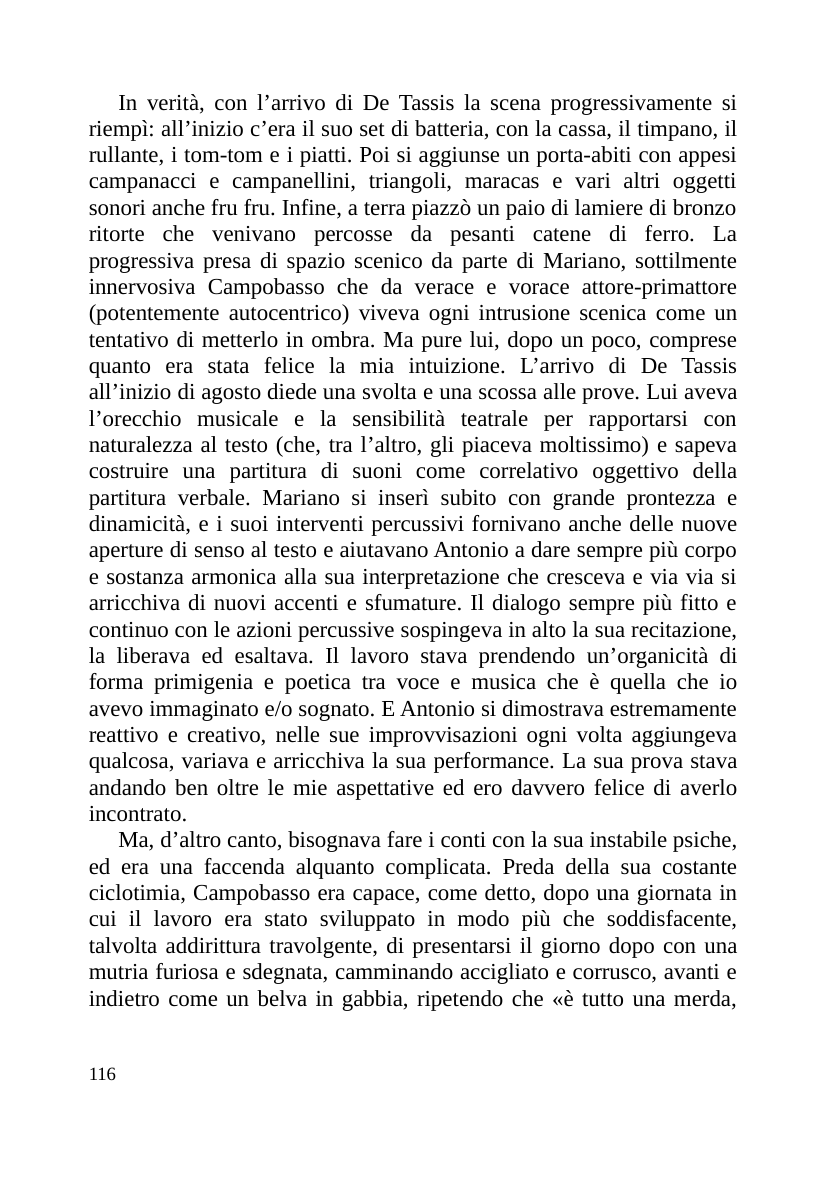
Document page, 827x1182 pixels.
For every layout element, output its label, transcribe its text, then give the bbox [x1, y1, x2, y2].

text Ma, d’altro canto, bisognava fare i conti con la sua instabile psiche, ed era una faccenda alquanto complicata. Preda della sua costante ciclotimia, Campobasso era capace, come detto, dopo una giornata in cui il lavoro era stato sviluppato in modo più che soddisfacente, talvolta addirittura travolgente, di presentarsi il giorno dopo con una mutria furiosa e sdegnata, camminando accigliato e corrusco, avanti e indietro come un belva in gabbia, ripetendo che «è tutto una merda, [88, 826, 738, 1011]
text In verità, con l’arrivo di De Tassis la scena progressivamente si riempì: all’inizio c’era il suo set di batteria, con la cassa, il timpano, il rullante, i tom-tom e i piatti. Poi si aggiunse un porta-abiti con appesi campanacci e campanellini, triangoli, maracas e vari altri oggetti sonori anche fru fru. Infine, a terra piazzò un paio di lamiere di bronzo ritorte che venivano percosse da pesanti catene di ferro. La progressiva presa di spazio scenico da parte di Mariano, sottilmente innervosiva Campobasso che da verace e vorace attore-primattore (potentemente autocentrico) viveva ogni intrusione scenica come un tentativo di metterlo in ombra. Ma pure lui, dopo un poco, comprese quanto era stata felice la mia intuizione. L’arrivo di De Tassis all’inizio di agosto diede una svolta e una scossa alle prove. Lui aveva l’orecchio musicale e la sensibilità teatrale per rapportarsi con naturalezza al testo (che, tra l’altro, gli piaceva moltissimo) e sapeva costruire una partitura di suoni come correlativo oggettivo della partitura verbale. Mariano si inserì subito con grande prontezza e dinamicità, e i suoi interventi percussivi fornivano anche delle nuove aperture di senso al testo e aiutavano Antonio a dare sempre più corpo e sostanza armonica alla sua interpretazione che cresceva e via via si arricchiva di nuovi accenti e sfumature. Il dialogo sempre più fitto e continuo con le azioni percussive sospingeva in alto la sua recitazione, la liberava ed esaltava. Il lavoro stava prendendo un’organicità di forma primigenia e poetica tra voce e musica che è quella che io avevo immaginato e/o sognato. E Antonio si dimostrava estremamente reattivo e creativo, nelle sue improvvisazioni ogni volta aggiungeva qualcosa, variava e arricchiva la sua performance. La sua prova stava andando ben oltre le mie aspettative ed ero davvero felice di averlo incontrato. [88, 88, 738, 826]
